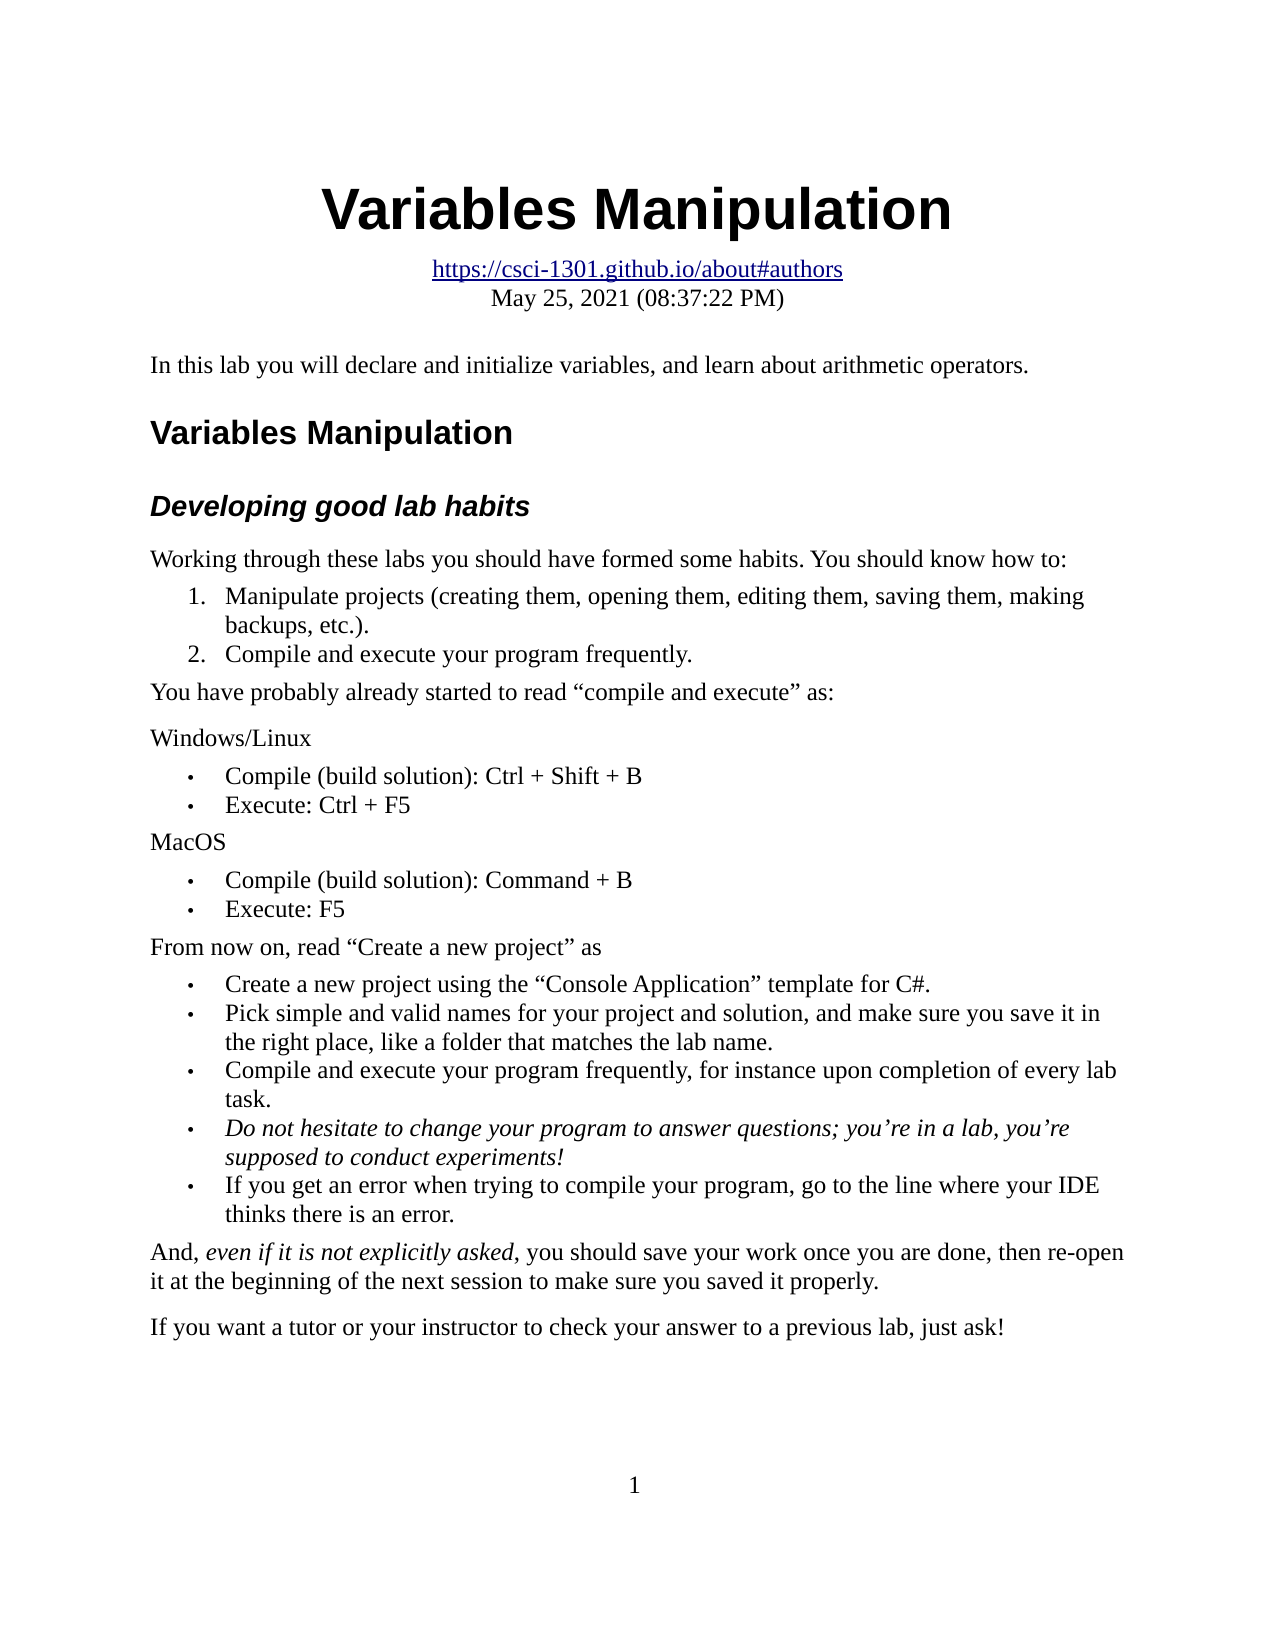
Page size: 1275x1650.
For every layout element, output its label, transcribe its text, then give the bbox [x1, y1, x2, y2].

subtitle Variables Manipulation [150, 412, 1125, 451]
title Variables Manipulation [150, 175, 1125, 242]
text You have probably already started to read “compile and execute” as: [150, 677, 1125, 705]
text And, even if it is not explicitly asked, you should save your work once you are done, then re-open it at the beginning of the next session to make sure you saved it properly. [150, 1237, 1125, 1294]
list Execute: Ctrl + F5 [187, 790, 1125, 818]
list Compile (build solution): Command + B [187, 865, 1125, 894]
text https://csci-1301.github.io/about#authors [150, 254, 1125, 283]
text Working through these labs you should have formed some habits. You should know how to: [150, 544, 1125, 572]
list Manipulate projects (creating them, opening them, editing them, saving them, making backups, etc.). [187, 581, 1125, 639]
text May 25, 2021 (08:37:22 PM) [150, 283, 1125, 312]
list Compile and execute your program frequently, for instance upon completion of every lab task. [187, 1056, 1125, 1113]
text If you want a tutor or your instructor to check your answer to a previous lab, just ask! [150, 1312, 1125, 1341]
subtitle Developing good lab habits [150, 489, 1125, 522]
list If you get an error when trying to compile your program, go to the line where your IDE thinks there is an error. [187, 1171, 1125, 1228]
list Compile (build solution): Ctrl + Shift + B [187, 761, 1125, 790]
text In this lab you will declare and initialize variables, and learn about arithmetic operators. [150, 350, 1125, 378]
list Do not hesitate to change your program to answer questions; you’re in a lab, you’re supposed to conduct experiments! [187, 1113, 1125, 1171]
text Windows/Linux [150, 723, 1125, 752]
list Execute: F5 [187, 894, 1125, 923]
list Compile and execute your program frequently. [187, 639, 1125, 668]
text MacOS [150, 827, 1125, 856]
list Pick simple and valid names for your project and solution, and make sure you save it in the right place, like a folder that matches the lab name. [187, 998, 1125, 1056]
text From now on, read “Create a new project” as [150, 932, 1125, 960]
list Create a new project using the “Console Application” template for C#. [187, 969, 1125, 998]
